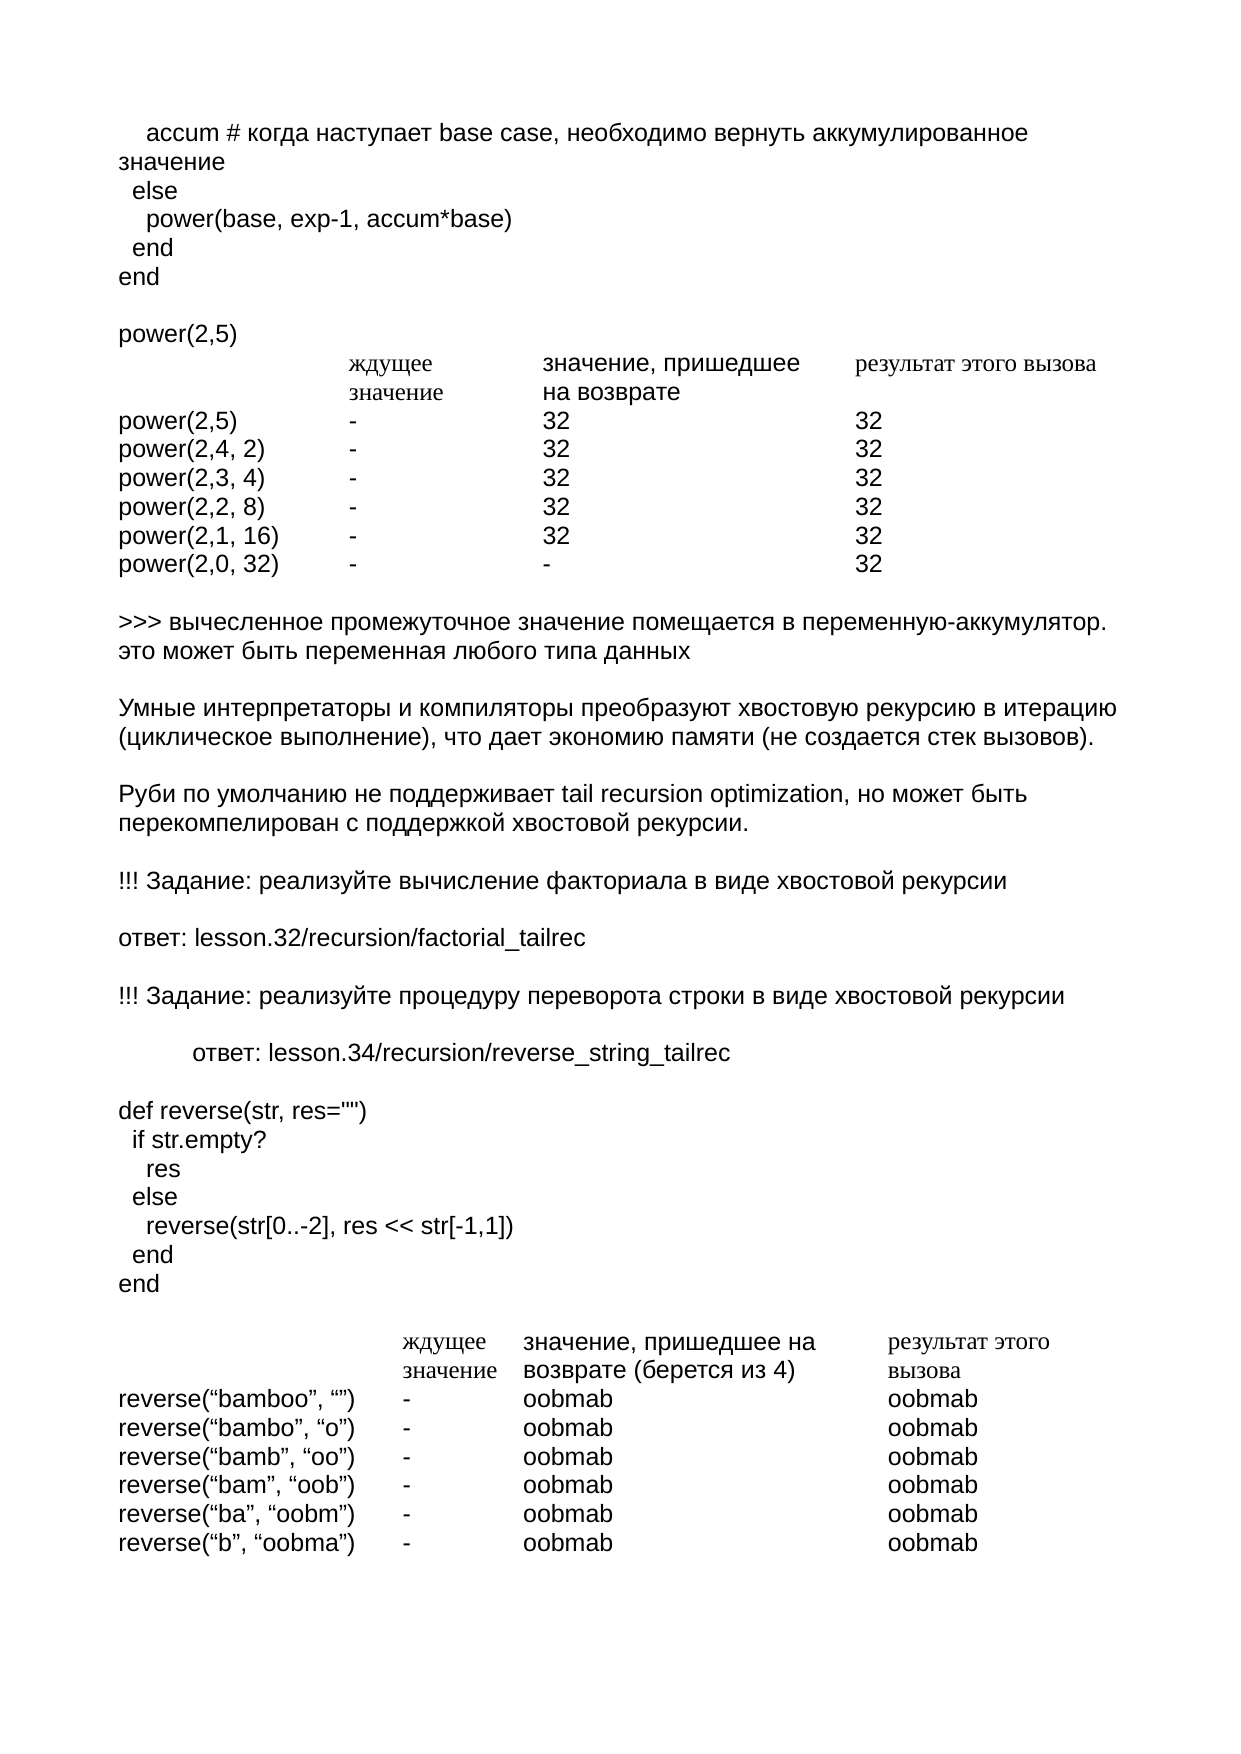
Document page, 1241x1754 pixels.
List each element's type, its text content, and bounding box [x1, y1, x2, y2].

table_cell - [391, 1470, 512, 1499]
text end [118, 233, 1122, 262]
table_cell oobmab [512, 1499, 876, 1528]
table_header [107, 1326, 391, 1384]
table_cell - [338, 463, 531, 492]
table_cell oobmab [512, 1528, 876, 1556]
table_cell - [338, 406, 531, 434]
table_cell power(2,5) [107, 406, 337, 434]
table_cell - [531, 549, 843, 578]
table_cell 32 [531, 463, 843, 492]
table_cell oobmab [512, 1384, 876, 1413]
table_cell reverse(“ba”, “oobm”) [107, 1499, 391, 1528]
text >>> вычесленное промежуточное значение помещается в переменную-аккумулятор. это может быть переменная любого типа данных [118, 607, 1122, 664]
table_cell oobmab [512, 1441, 876, 1470]
table_cell reverse(“bamb”, “oo”) [107, 1441, 391, 1470]
text !!! Задание: реализуйте вычисление факториала в виде хвостовой рекурсии [118, 866, 1122, 894]
text ответ: lesson.34/recursion/reverse_string_tailrec [118, 1038, 1122, 1067]
table_cell - [338, 549, 531, 578]
table_cell - [391, 1441, 512, 1470]
table_header [107, 348, 337, 406]
table_cell reverse(“bamboo”, “”) [107, 1384, 391, 1413]
table_cell reverse(“bambo”, “o”) [107, 1413, 391, 1441]
text end [118, 1268, 1122, 1297]
text res [118, 1153, 1122, 1182]
table_cell oobmab [512, 1470, 876, 1499]
table_header значение, пришедшее на возврате (берется из 4) [512, 1326, 876, 1384]
text Руби по умолчанию не поддерживает tail recursion optimization, но может быть перекомпелирован с поддержкой хвостовой рекурсии. [118, 779, 1122, 837]
table_cell - [391, 1528, 512, 1556]
table_cell oobmab [876, 1413, 1133, 1441]
table_header ждущее значение [338, 348, 531, 406]
text def reverse(str, res="") [118, 1096, 1122, 1125]
table_header значение, пришедшее на возврате [531, 348, 843, 406]
table_cell oobmab [876, 1441, 1133, 1470]
table_cell power(2,0, 32) [107, 549, 337, 578]
text end [118, 1240, 1122, 1268]
table_cell power(2,3, 4) [107, 463, 337, 492]
text reverse(str[0..-2], res << str[-1,1]) [118, 1211, 1122, 1240]
table_cell oobmab [876, 1499, 1133, 1528]
table_cell - [391, 1384, 512, 1413]
text power(2,5) [118, 319, 1122, 348]
table_cell - [391, 1499, 512, 1528]
table_cell - [391, 1413, 512, 1441]
text else [118, 176, 1122, 204]
table_cell power(2,1, 16) [107, 521, 337, 549]
table_cell oobmab [876, 1470, 1133, 1499]
table_cell oobmab [512, 1413, 876, 1441]
table_cell power(2,2, 8) [107, 492, 337, 521]
text power(base, exp-1, accum*base) [118, 204, 1122, 233]
table_cell reverse(“bam”, “oob”) [107, 1470, 391, 1499]
text Умные интерпретаторы и компиляторы преобразуют хвостовую рекурсию в итерацию (циклическое выполнение), что дает экономию памяти (не создается стек вызовов). [118, 693, 1122, 751]
text !!! Задание: реализуйте процедуру переворота строки в виде хвостовой рекурсии [118, 981, 1122, 1009]
table_cell oobmab [876, 1384, 1133, 1413]
table_cell 32 [844, 406, 1133, 434]
table_cell 32 [531, 406, 843, 434]
table_cell oobmab [876, 1528, 1133, 1556]
table_cell reverse(“b”, “oobma”) [107, 1528, 391, 1556]
text if str.empty? [118, 1125, 1122, 1153]
text ответ: lesson.32/recursion/factorial_tailrec [118, 923, 1122, 952]
text else [118, 1182, 1122, 1211]
table_cell power(2,4, 2) [107, 434, 337, 463]
table_cell 32 [844, 549, 1133, 578]
table_header результат этого вызова [876, 1326, 1133, 1384]
table_header ждущее значение [391, 1326, 512, 1384]
table_cell 32 [531, 434, 843, 463]
table_header результат этого вызова [844, 348, 1133, 406]
text accum # когда наступает base case, необходимо вернуть аккумулированное значение [118, 118, 1122, 176]
table_cell - [338, 434, 531, 463]
table_cell 32 [844, 434, 1133, 463]
table_cell - [338, 492, 531, 521]
table_cell 32 [844, 521, 1133, 549]
table_cell 32 [531, 521, 843, 549]
table_cell - [338, 521, 531, 549]
table_cell 32 [844, 492, 1133, 521]
table_cell 32 [844, 463, 1133, 492]
table_cell 32 [531, 492, 843, 521]
text end [118, 262, 1122, 291]
